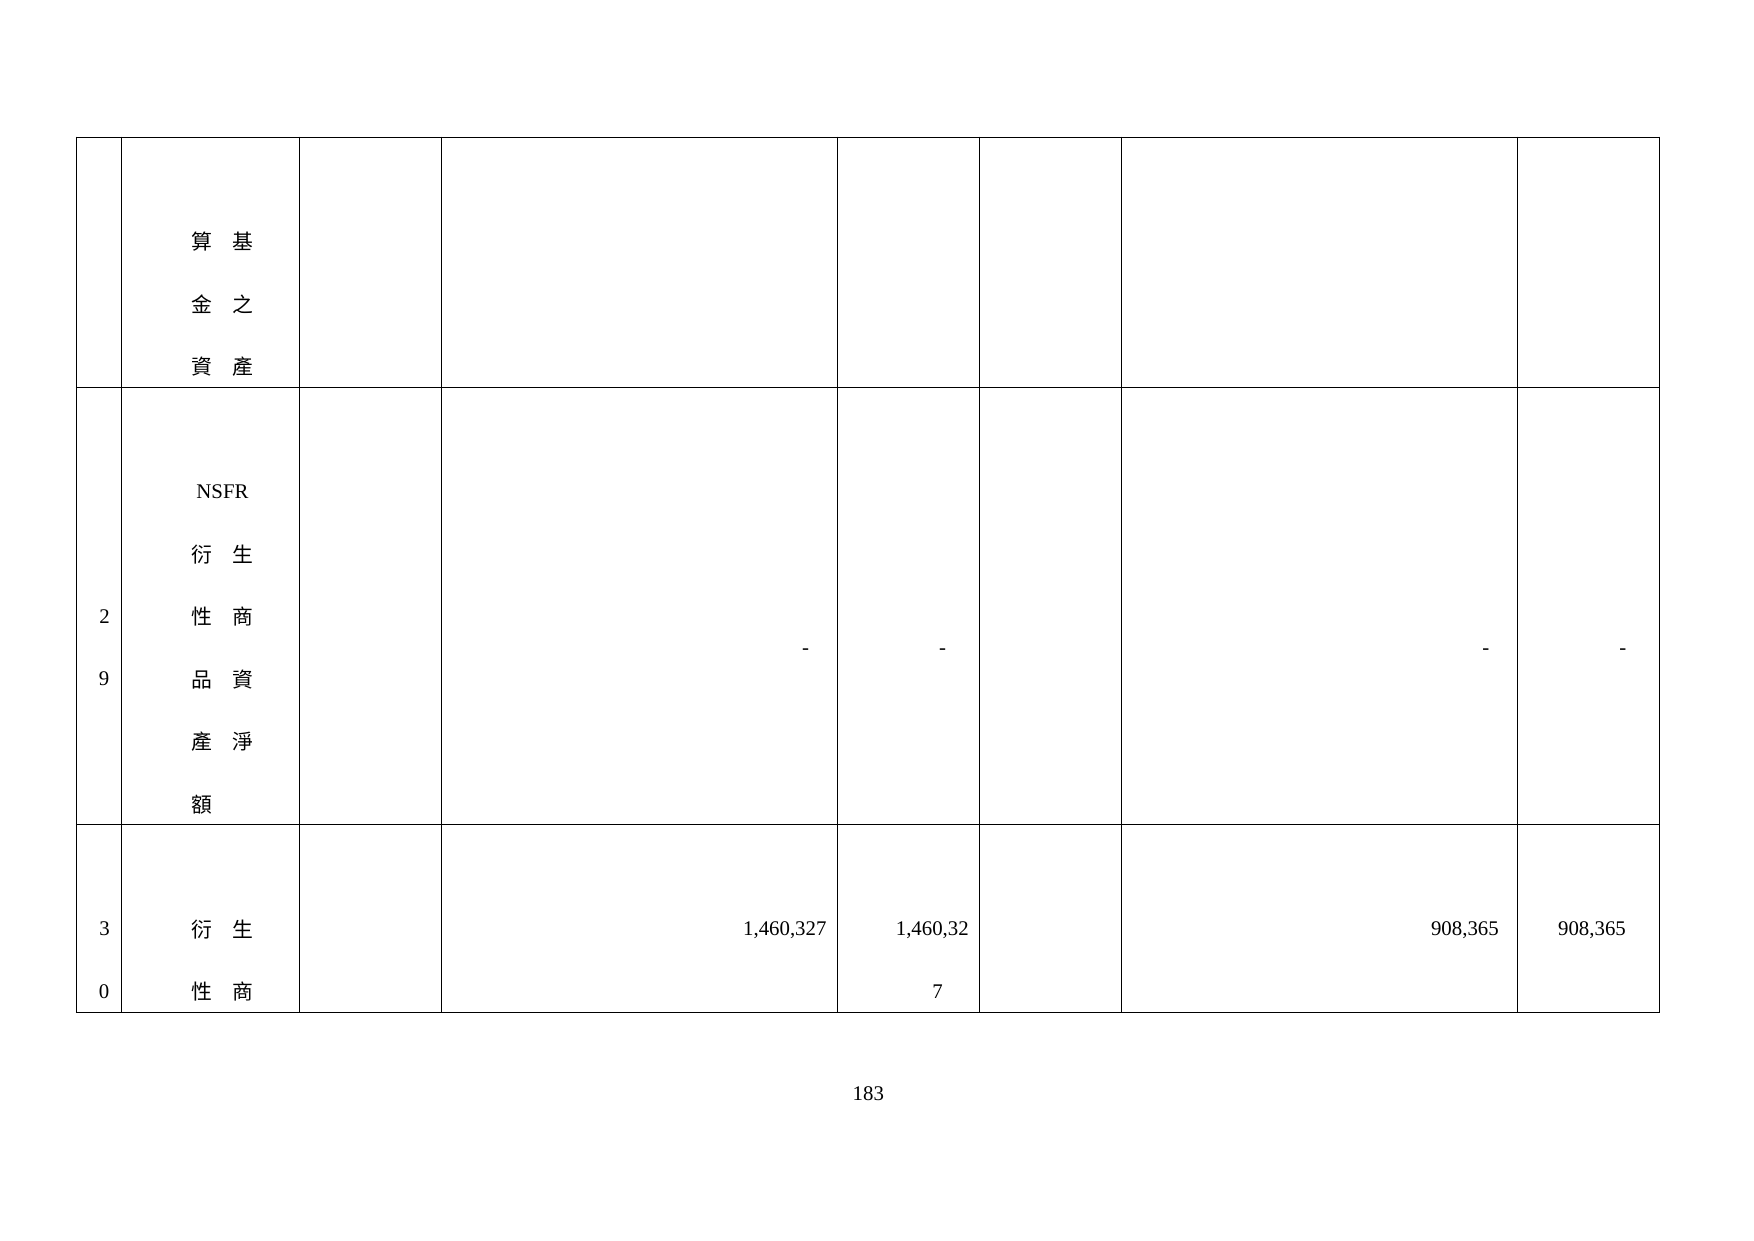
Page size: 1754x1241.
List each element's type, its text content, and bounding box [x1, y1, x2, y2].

table_cell - [1518, 388, 1659, 824]
table_cell 1,460,327 [838, 825, 979, 1012]
table_cell 908,365 [1518, 825, 1659, 1012]
table_cell 30 [77, 825, 121, 1012]
table_cell [442, 138, 837, 387]
table_cell [980, 138, 1121, 387]
table_cell 衍生性商 [122, 825, 299, 1012]
table_cell [77, 138, 121, 387]
table_cell [1122, 138, 1517, 387]
table_cell 1,460,327 [442, 825, 837, 1012]
table_cell - [442, 388, 837, 824]
table_cell [300, 825, 441, 1012]
table_cell 908,365 [1122, 825, 1517, 1012]
table_cell [300, 138, 441, 387]
table_cell - [1122, 388, 1517, 824]
table_cell [1518, 138, 1659, 387]
table_cell 算基金之資產 [122, 138, 299, 387]
table_cell NSFR衍生性商品資產淨額 [122, 388, 299, 824]
table_cell [980, 388, 1121, 824]
table_cell [300, 388, 441, 824]
table_cell 29 [77, 388, 121, 824]
table_cell [838, 138, 979, 387]
table_cell [980, 825, 1121, 1012]
table_cell - [838, 388, 979, 824]
